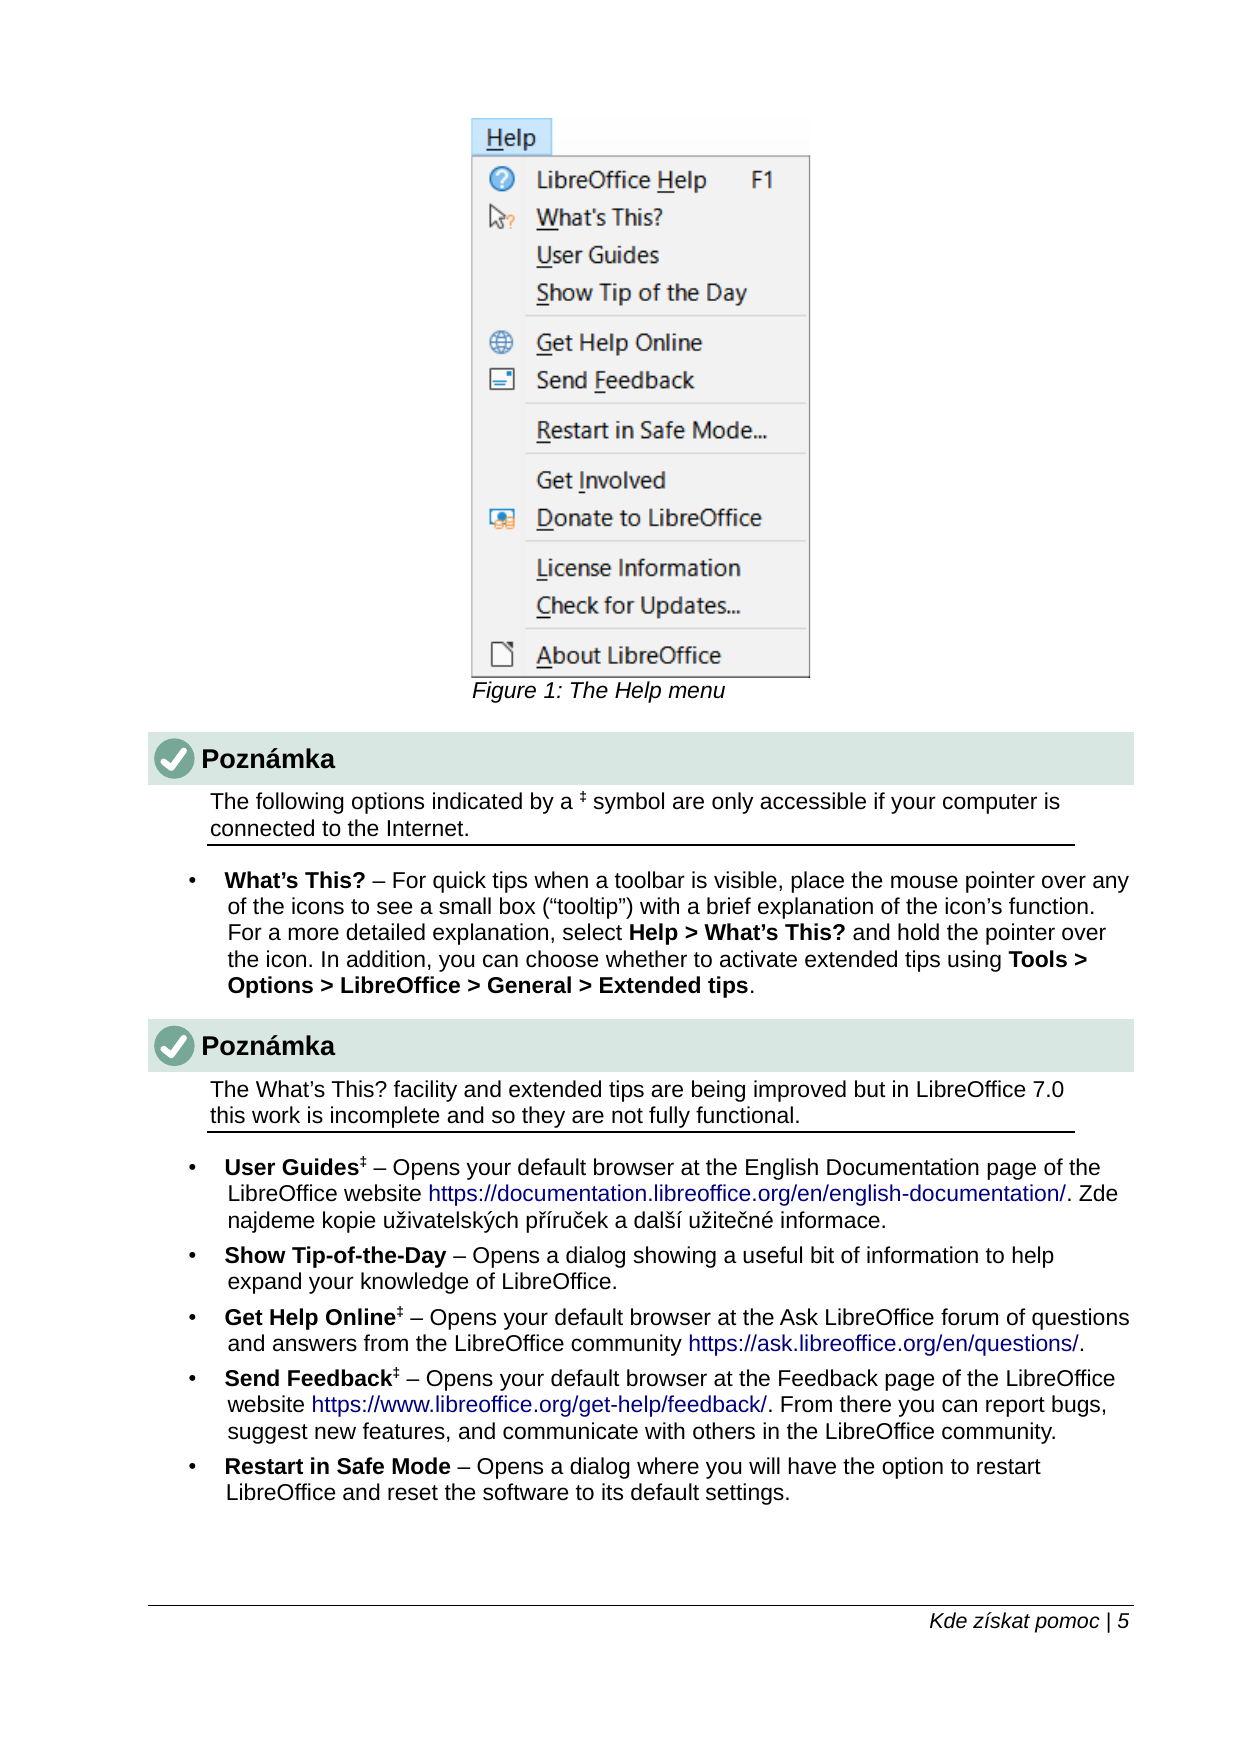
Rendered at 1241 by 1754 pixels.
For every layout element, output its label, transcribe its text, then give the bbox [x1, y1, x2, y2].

text Figure 1: The Help menu [472, 678, 810, 704]
picture [471, 118, 811, 678]
list Send Feedback‡ – Opens your default browser at the Feedback page of the LibreOffice website https://www.libreoffice.org/get-help/feedback/. From there you can report bugs, suggest new features, and communicate with others in the LibreOffice community. [185, 1362, 1134, 1444]
list User Guides‡ – Opens your default browser at the English Documentation page of the LibreOffice website https://documentation.libreoffice.org/en/english-documentation/. Zde najdeme kopie uživatelských příruček a další užitečné informace. [185, 1151, 1134, 1233]
list Get Help Online‡ – Opens your default browser at the Ask LibreOffice forum of questions and answers from the LibreOffice community https://ask.libreoffice.org/en/questions/. [185, 1301, 1134, 1356]
list What’s This? – For quick tips when a toolbar is visible, place the mouse pointer over any of the icons to see a small box (“tooltip”) with a brief explanation of the icon’s function. For a more detailed explanation, select Help > What’s This? and hold the pointer over the icon. In addition, you can choose whether to activate extended tips using Tools > Options > LibreOffice > General > Extended tips. [185, 864, 1134, 1001]
subtitle Poznámka [148, 1019, 1134, 1072]
text The What’s This? facility and extended tips are being improved but in LibreOffice 7.0 this work is incomplete and so they are not fully functional. [207, 1072, 1075, 1131]
subtitle Poznámka [148, 732, 1134, 785]
text The following options indicated by a ‡ symbol are only accessible if your computer is connected to the Internet. [207, 785, 1075, 844]
list Show Tip-of-the-Day – Opens a dialog showing a useful bit of information to help expand your knowledge of LibreOffice. [185, 1239, 1134, 1294]
list Restart in Safe Mode – Opens a dialog where you will have the option to restart LibreOffice and reset the software to its default settings. [185, 1450, 1134, 1508]
